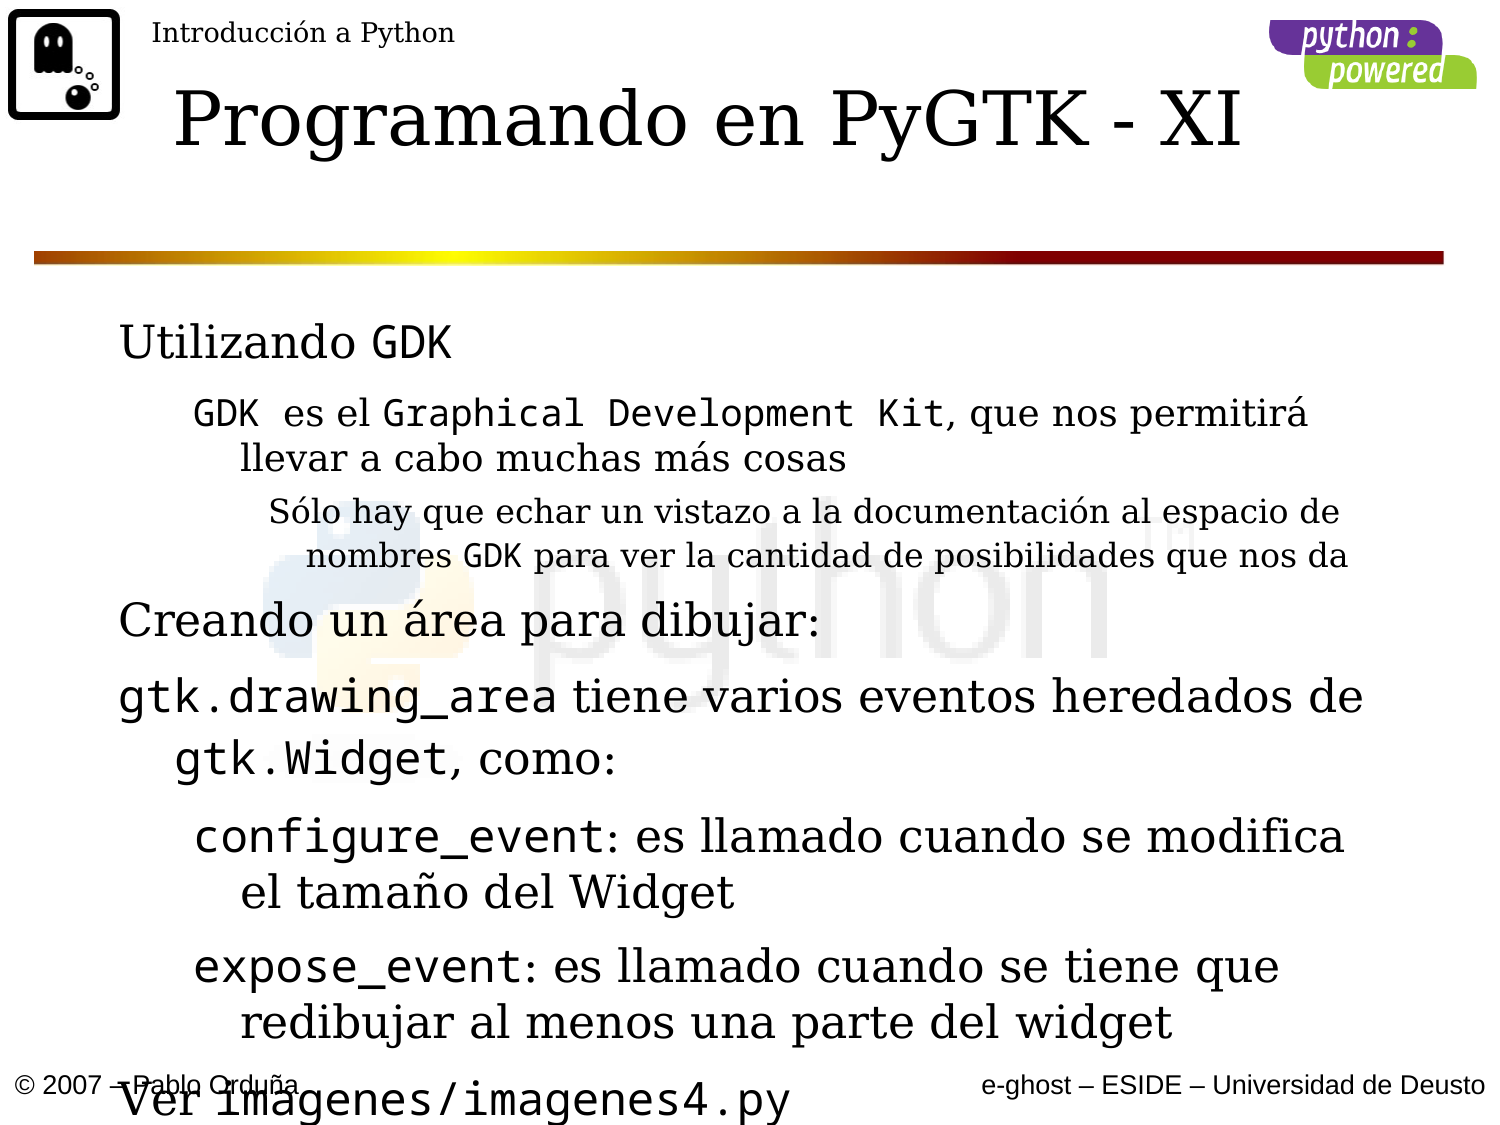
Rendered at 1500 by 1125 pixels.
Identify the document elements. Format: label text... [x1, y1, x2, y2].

list Utilizando GDK GDK es el Graphical Development Kit, que nos permitirá llevar a cabo muchas más cosas Sólo hay que echar un vistazo a la documentación al espacio de nombres GDK para ver la cantidad de posibilidades que nos da Creando un área para dibujar: gtk.drawing_area tiene varios eventos heredados de gtk.Widget, como: configure_event: es llamado cuando se modifica el tamaño del Widget expose_event: es llamado cuando se tiene que redibujar al menos una parte del widget Ver imagenes/imagenes4.py [118, 309, 1394, 1059]
picture [34, 251, 1447, 266]
title Programando en PyGTK - XI [118, 59, 1300, 181]
picture [5, 7, 125, 124]
picture [1269, 20, 1477, 89]
